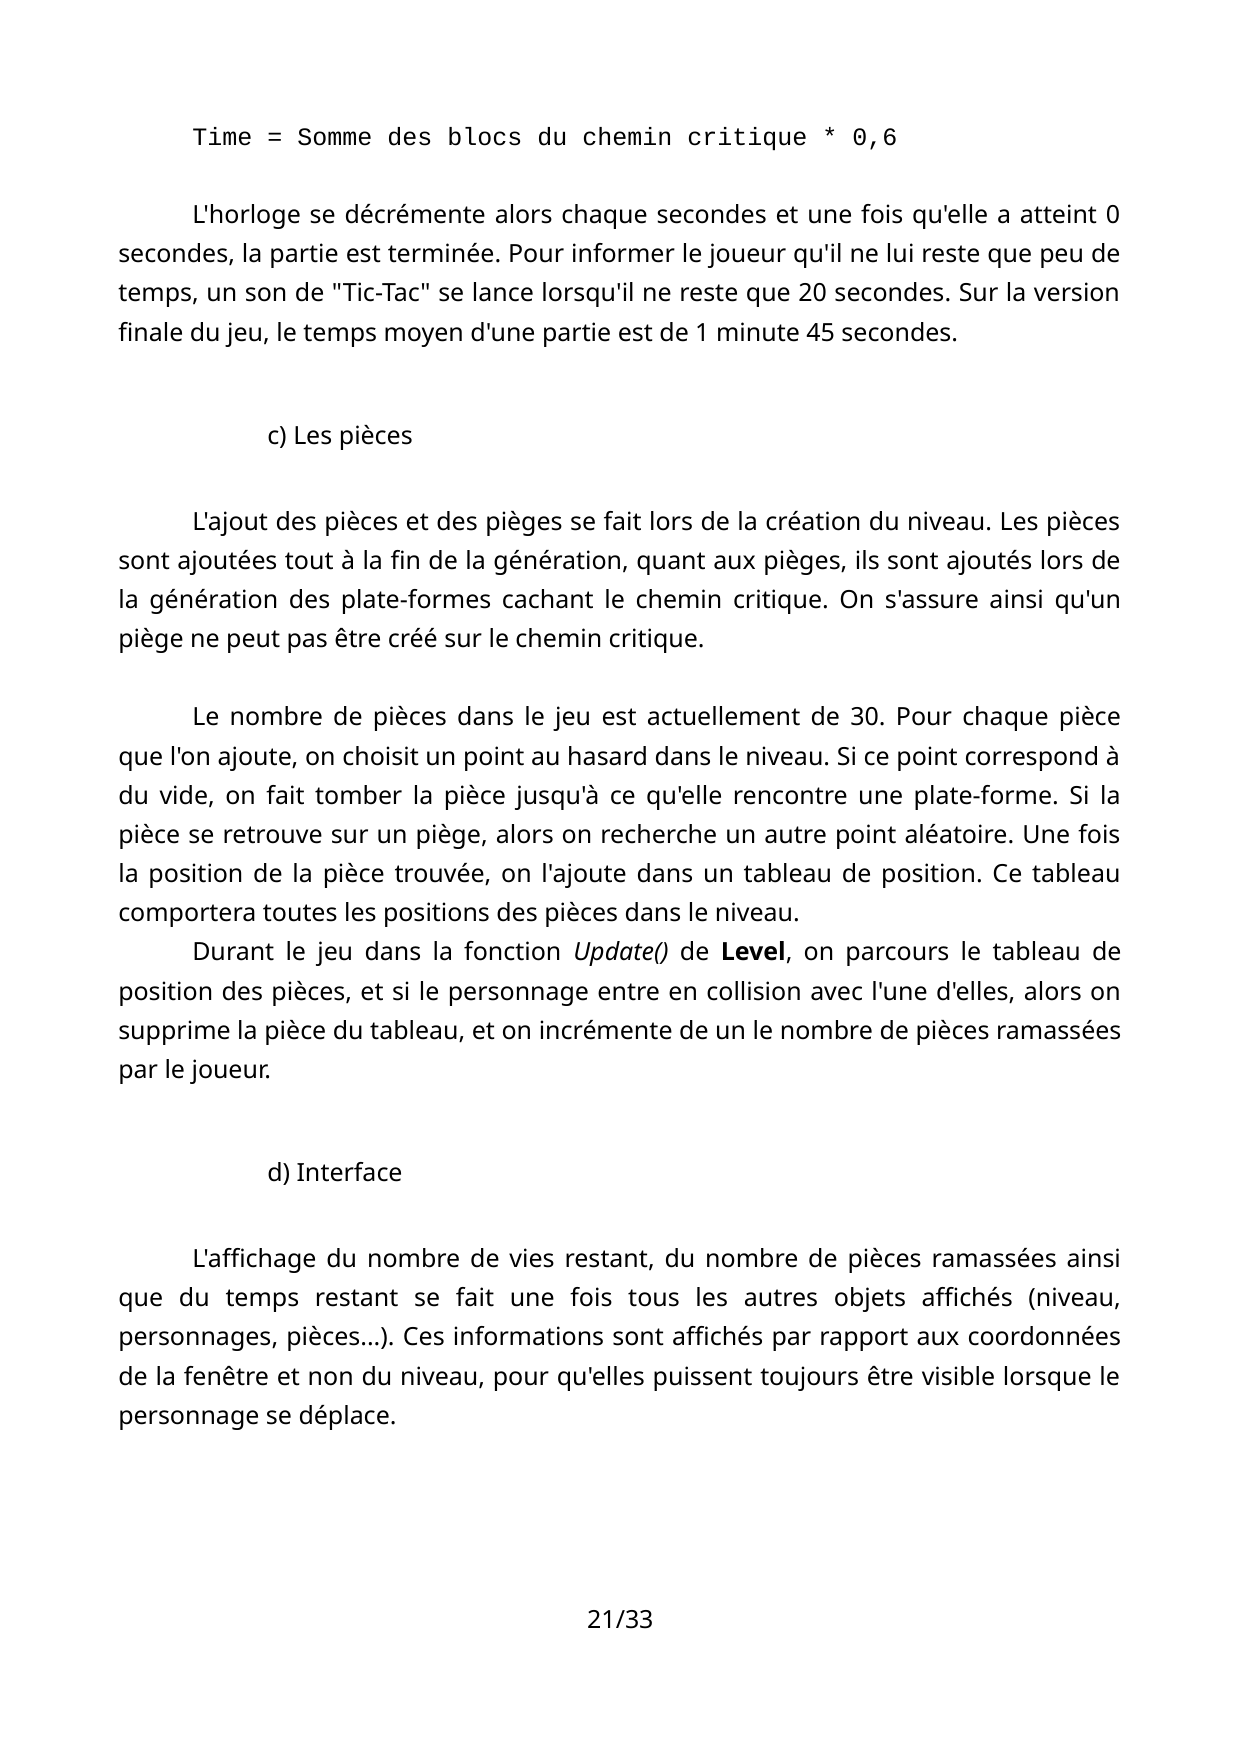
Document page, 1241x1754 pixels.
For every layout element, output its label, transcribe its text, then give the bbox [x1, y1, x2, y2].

text Le nombre de pièces dans le jeu est actuellement de 30. Pour chaque pièce que l'on ajoute, on choisit un point au hasard dans le niveau. Si ce point correspond à du vide, on fait tomber la pièce jusqu'à ce qu'elle rencontre une plate-forme. Si la pièce se retrouve sur un piège, alors on recherche un autre point aléatoire. Une fois la position de la pièce trouvée, on l'ajoute dans un tableau de position. Ce tableau comportera toutes les positions des pièces dans le niveau. [118, 699, 1122, 929]
subtitle d) Interface [118, 1155, 1122, 1189]
text Time = Somme des blocs du chemin critique * 0,6 [118, 118, 1122, 152]
text Durant le jeu dans la fonction Update() de Level, on parcours le tableau de position des pièces, et si le personnage entre en collision avec l'une d'elles, alors on supprime la pièce du tableau, et on incrémente de un le nombre de pièces ramassées par le joueur. [118, 934, 1122, 1086]
text L'horloge se décrémente alors chaque secondes et une fois qu'elle a atteint 0 secondes, la partie est terminée. Pour informer le joueur qu'il ne lui reste que peu de temps, un son de "Tic-Tac" se lance lorsqu'il ne reste que 20 secondes. Sur la version finale du jeu, le temps moyen d'une partie est de 1 minute 45 secondes. [118, 197, 1122, 348]
text L'affichage du nombre de vies restant, du nombre de pièces ramassées ainsi que du temps restant se fait une fois tous les autres objets affichés (niveau, personnages, pièces...). Ces informations sont affichés par rapport aux coordonnées de la fenêtre et non du niveau, pour qu'elles puissent toujours être visible lorsque le personnage se déplace. [118, 1241, 1122, 1431]
text L'ajout des pièces et des pièges se fait lors de la création du niveau. Les pièces sont ajoutées tout à la fin de la génération, quant aux pièges, ils sont ajoutés lors de la génération des plate-formes cachant le chemin critique. On s'assure ainsi qu'un piège ne peut pas être créé sur le chemin critique. [118, 503, 1122, 655]
subtitle c) Les pièces [118, 417, 1122, 452]
